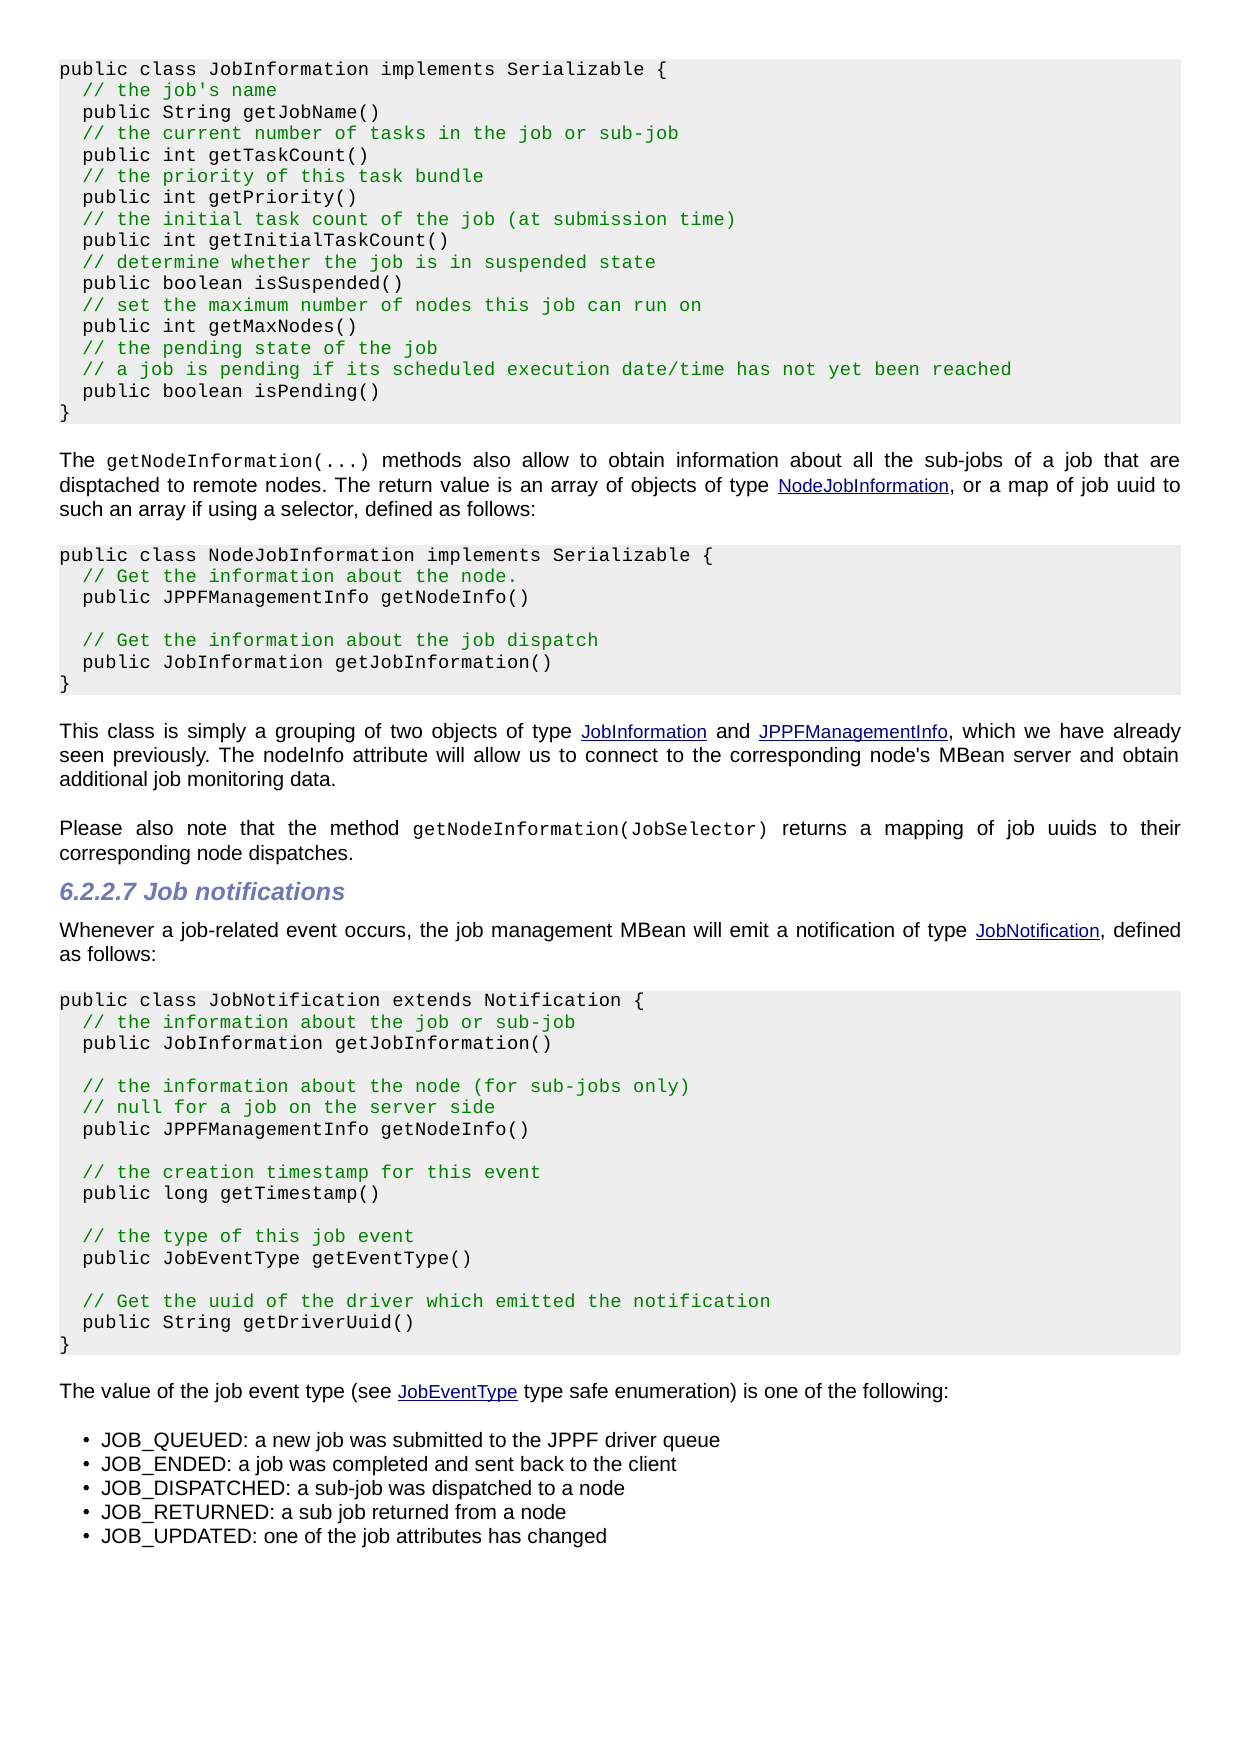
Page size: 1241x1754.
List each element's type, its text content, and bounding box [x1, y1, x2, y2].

text The getNodeInformation(...) methods also allow to obtain information about all the sub-jobs of a job that are disptached to remote nodes. The return value is an array of objects of type NodeJobInformation, or a map of job uuid to such an array if using a selector, defined as follows: [59, 448, 1181, 521]
text } [59, 1334, 1181, 1355]
text // the type of this job event [59, 1227, 1181, 1248]
text public class NodeJobInformation implements Serializable { [59, 545, 1181, 566]
text This class is simply a grouping of two objects of type JobInformation and JPPFManagementInfo, which we have already seen previously. The nodeInfo attribute will allow us to connect to the corresponding node's MBean server and obtain additional job monitoring data. [59, 719, 1181, 791]
text // the current number of tasks in the job or sub-job [59, 123, 1181, 145]
subtitle Job notifications [59, 877, 1181, 906]
text public boolean isPending() [59, 381, 1181, 402]
text public boolean isSuspended() [59, 274, 1181, 295]
list JOB_UPDATED: one of the job attributes has changed [83, 1524, 1181, 1548]
text public int getTaskCount() [59, 145, 1181, 166]
list JOB_RETURNED: a sub job returned from a node [83, 1500, 1181, 1524]
text Please also note that the method getNodeInformation(JobSelector) returns a mapping of job uuids to their corresponding node dispatches. [59, 816, 1181, 864]
text public int getInitialTaskCount() [59, 231, 1181, 252]
list JOB_QUEUED: a new job was submitted to the JPPF driver queue [83, 1427, 1181, 1452]
text public JPPFManagementInfo getNodeInfo() [59, 588, 1181, 609]
text public JobInformation getJobInformation() [59, 1033, 1181, 1055]
text // null for a job on the server side [59, 1098, 1181, 1119]
text Whenever a job-related event occurs, the job management MBean will emit a notification of type JobNotification, defined as follows: [59, 918, 1181, 966]
text // the initial task count of the job (at submission time) [59, 209, 1181, 231]
list JOB_ENDED: a job was completed and sent back to the client [83, 1452, 1181, 1476]
text // Get the information about the node. [59, 566, 1181, 588]
text public class JobNotification extends Notification { [59, 991, 1181, 1012]
text public int getMaxNodes() [59, 317, 1181, 338]
text public String getDriverUuid() [59, 1312, 1181, 1334]
text // the job's name [59, 81, 1181, 102]
text public JobEventType getEventType() [59, 1248, 1181, 1269]
text // the information about the node (for sub-jobs only) [59, 1076, 1181, 1098]
text // determine whether the job is in suspended state [59, 252, 1181, 274]
text public JobInformation getJobInformation() [59, 652, 1181, 674]
text // the information about the job or sub-job [59, 1012, 1181, 1033]
text public String getJobName() [59, 102, 1181, 123]
text // set the maximum number of nodes this job can run on [59, 295, 1181, 317]
text } [59, 402, 1181, 424]
text // the creation timestamp for this event [59, 1162, 1181, 1184]
text } [59, 674, 1181, 695]
text // a job is pending if its scheduled execution date/time has not yet been reached [59, 359, 1181, 381]
text // Get the information about the job dispatch [59, 631, 1181, 652]
text // Get the uuid of the driver which emitted the notification [59, 1291, 1181, 1312]
text public int getPriority() [59, 188, 1181, 209]
list JOB_DISPATCHED: a sub-job was dispatched to a node [83, 1476, 1181, 1500]
text The value of the job event type (see JobEventType type safe enumeration) is one of the following: [59, 1379, 1181, 1403]
text public long getTimestamp() [59, 1184, 1181, 1205]
text // the pending state of the job [59, 338, 1181, 359]
text public JPPFManagementInfo getNodeInfo() [59, 1119, 1181, 1141]
text // the priority of this task bundle [59, 166, 1181, 188]
text public class JobInformation implements Serializable { [59, 59, 1181, 81]
